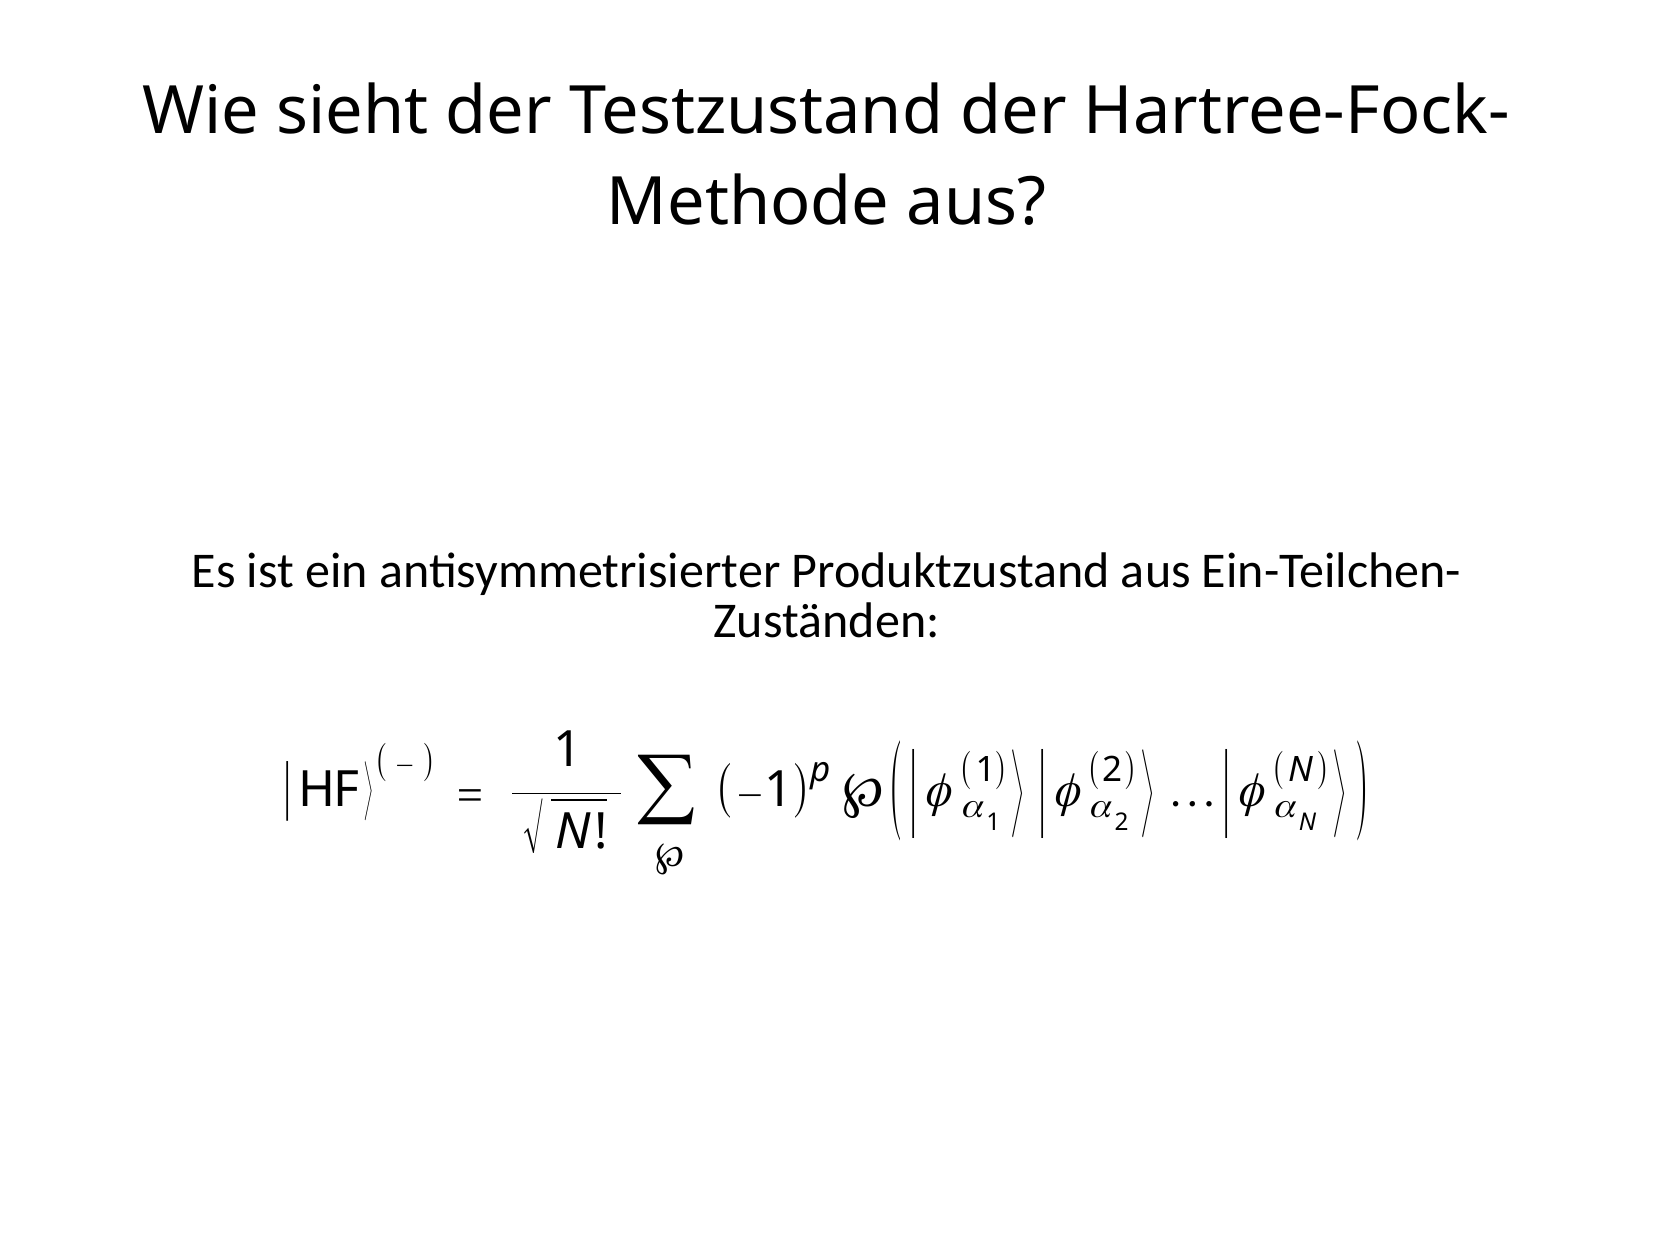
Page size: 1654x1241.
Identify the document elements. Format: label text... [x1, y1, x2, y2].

chart [274, 719, 1380, 876]
subtitle Es ist ein antisymmetrisierter Produktzustand aus Ein-Teilchen-Zuständen: [82, 290, 1571, 1010]
title Wie sieht der Testzustand der Hartree-Fock-Methode aus? [82, 49, 1571, 257]
